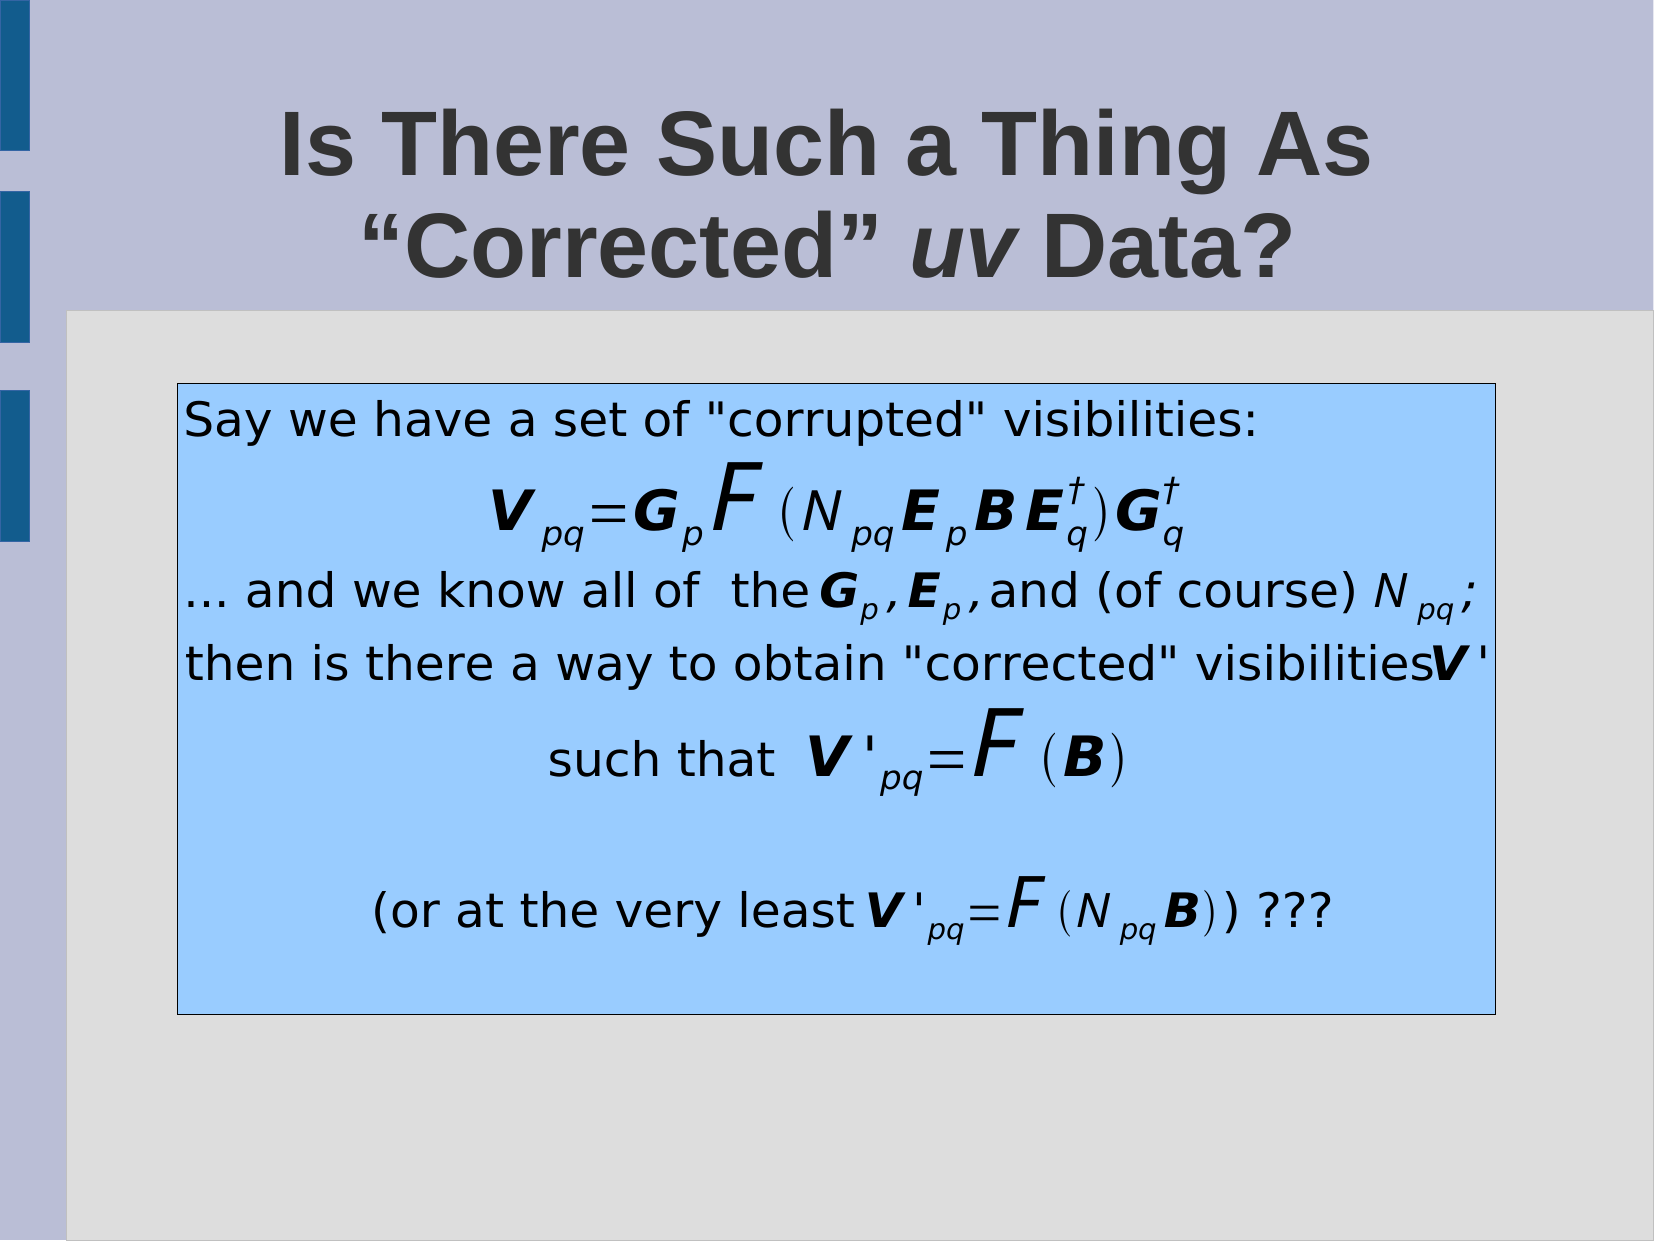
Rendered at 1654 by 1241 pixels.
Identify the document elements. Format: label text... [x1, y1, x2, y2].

title Is There Such a Thing As “Corrected” uv Data? [121, 91, 1534, 299]
chart [177, 383, 1496, 1015]
